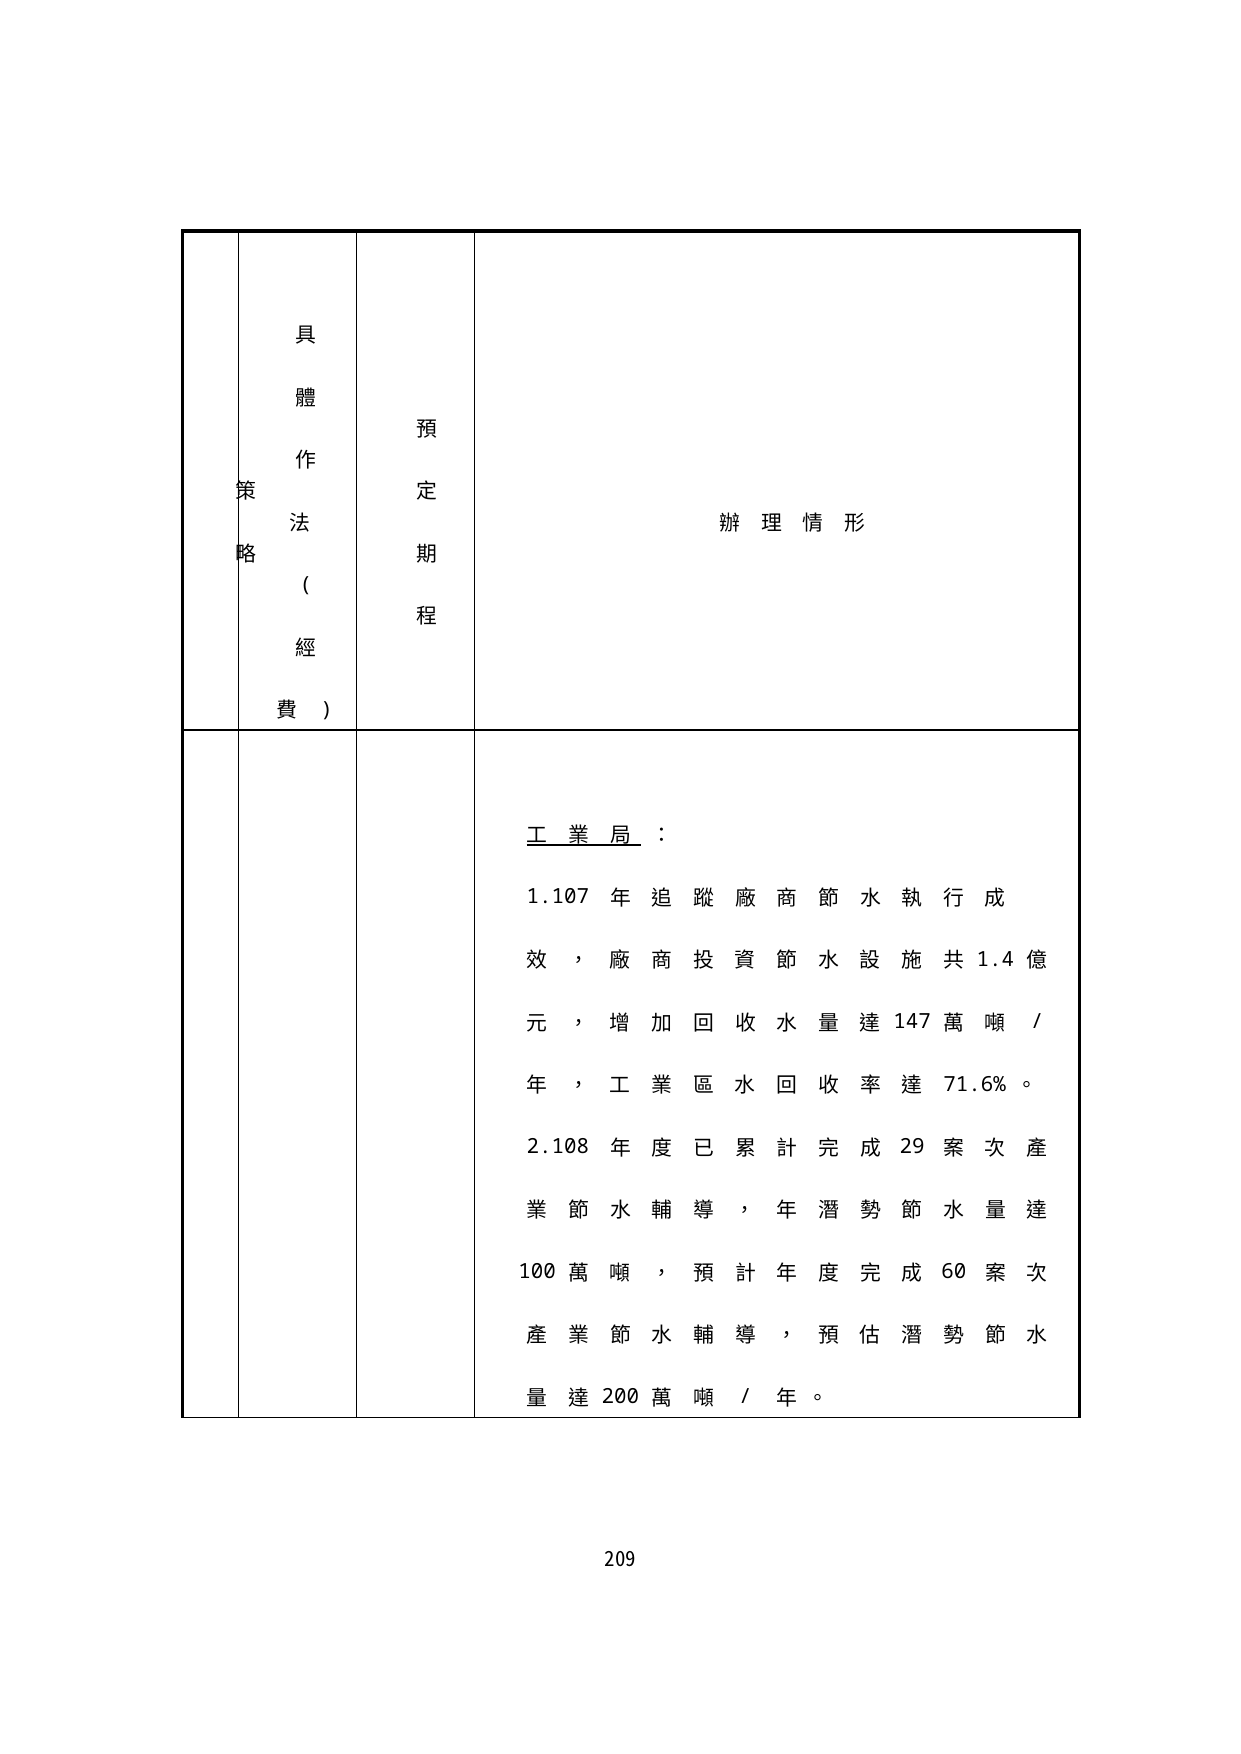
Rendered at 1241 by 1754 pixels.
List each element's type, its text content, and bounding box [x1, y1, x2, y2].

table_header 預定期程 [357, 233, 474, 729]
table_header 具體作法(經費) [239, 233, 356, 729]
table_cell [357, 731, 474, 1417]
table_header 辦理情形 [475, 233, 1078, 729]
table_cell [239, 731, 356, 1417]
table_cell 工業局： 1.107年追蹤廠商節水執行成效，廠商投資節水設施共1.4億元，增加回收水量達147萬噸/年，工業區水回收率達71.6%。 2.108年度已累計完成29案次產業節水輔導，年潛勢節水量達100萬噸，預計年度完成60案次產業節水輔導，預估潛勢節水量達200萬噸/年。 [475, 731, 1078, 1417]
table_header 策略 [184, 233, 238, 729]
table_cell 節流 [184, 731, 238, 1417]
